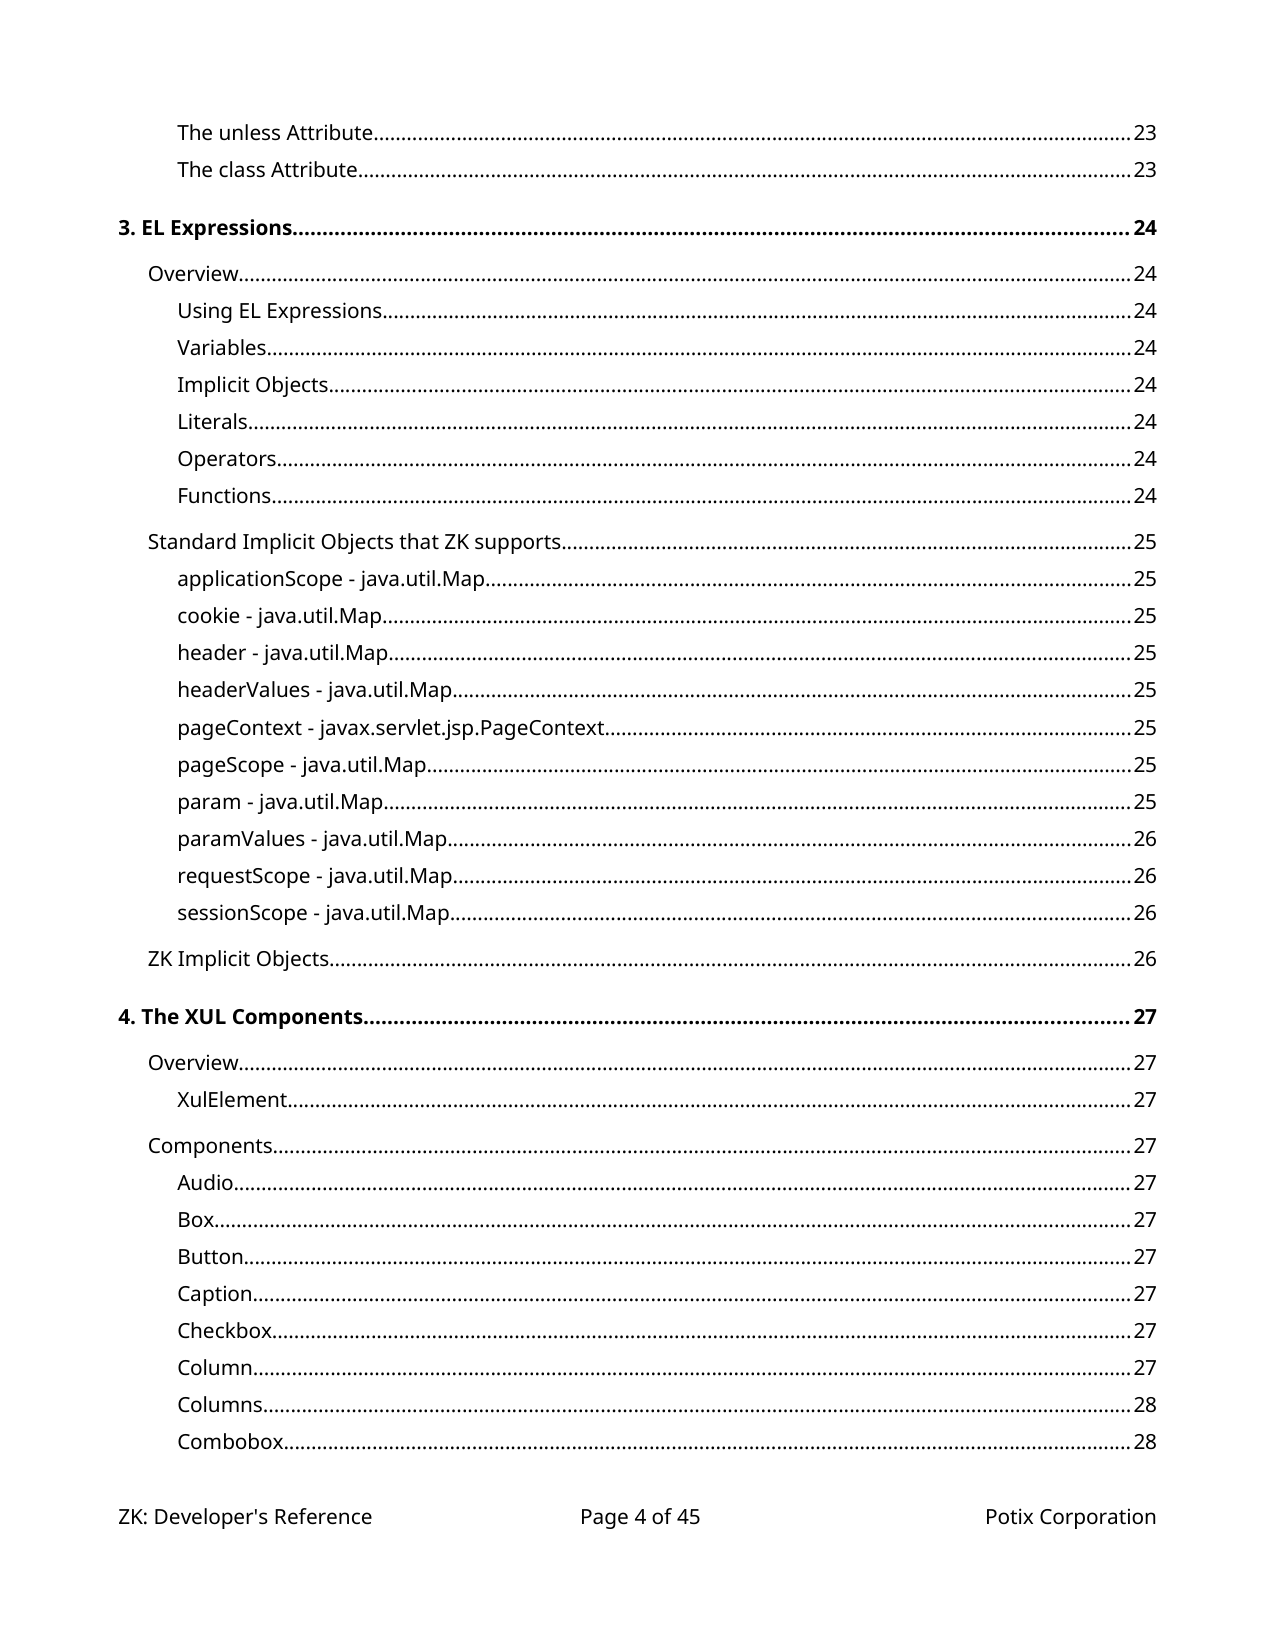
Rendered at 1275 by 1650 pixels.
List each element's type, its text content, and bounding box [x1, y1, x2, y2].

text Functions 24 [177, 481, 1157, 509]
text requestScope - java.util.Map 26 [177, 861, 1157, 889]
text Implicit Objects 24 [177, 370, 1157, 398]
text sessionScope - java.util.Map 26 [177, 898, 1157, 926]
text Combobox 28 [177, 1427, 1157, 1456]
text Components 27 [148, 1131, 1157, 1159]
text headerValues - java.util.Map 25 [177, 676, 1157, 704]
text ZK Implicit Objects 26 [148, 944, 1157, 972]
text Variables 24 [177, 333, 1157, 361]
text The class Attribute 23 [177, 155, 1157, 183]
text cookie - java.util.Map 25 [177, 601, 1157, 630]
text Literals 24 [177, 407, 1157, 435]
text Operators 24 [177, 444, 1157, 472]
text paramValues - java.util.Map 26 [177, 824, 1157, 852]
text Columns 28 [177, 1390, 1157, 1418]
text Checkbox 27 [177, 1316, 1157, 1344]
text Caption 27 [177, 1279, 1157, 1307]
text The unless Attribute 23 [177, 118, 1157, 146]
text Audio 27 [177, 1168, 1157, 1196]
text Standard Implicit Objects that ZK supports 25 [148, 527, 1157, 556]
text param - java.util.Map 25 [177, 787, 1157, 815]
text Overview 27 [148, 1048, 1157, 1076]
text Box 27 [177, 1205, 1157, 1233]
text applicationScope - java.util.Map 25 [177, 564, 1157, 593]
text 3. EL Expressions 24 [118, 213, 1157, 241]
text XulElement 27 [177, 1085, 1157, 1113]
text 4. The XUL Components 27 [118, 1002, 1157, 1030]
text Column 27 [177, 1353, 1157, 1381]
text Overview 24 [148, 259, 1157, 287]
text pageScope - java.util.Map 25 [177, 750, 1157, 778]
text header - java.util.Map 25 [177, 638, 1157, 667]
text Using EL Expressions 24 [177, 296, 1157, 324]
text Button 27 [177, 1242, 1157, 1270]
text pageContext - javax.servlet.jsp.PageContext 25 [177, 713, 1157, 741]
